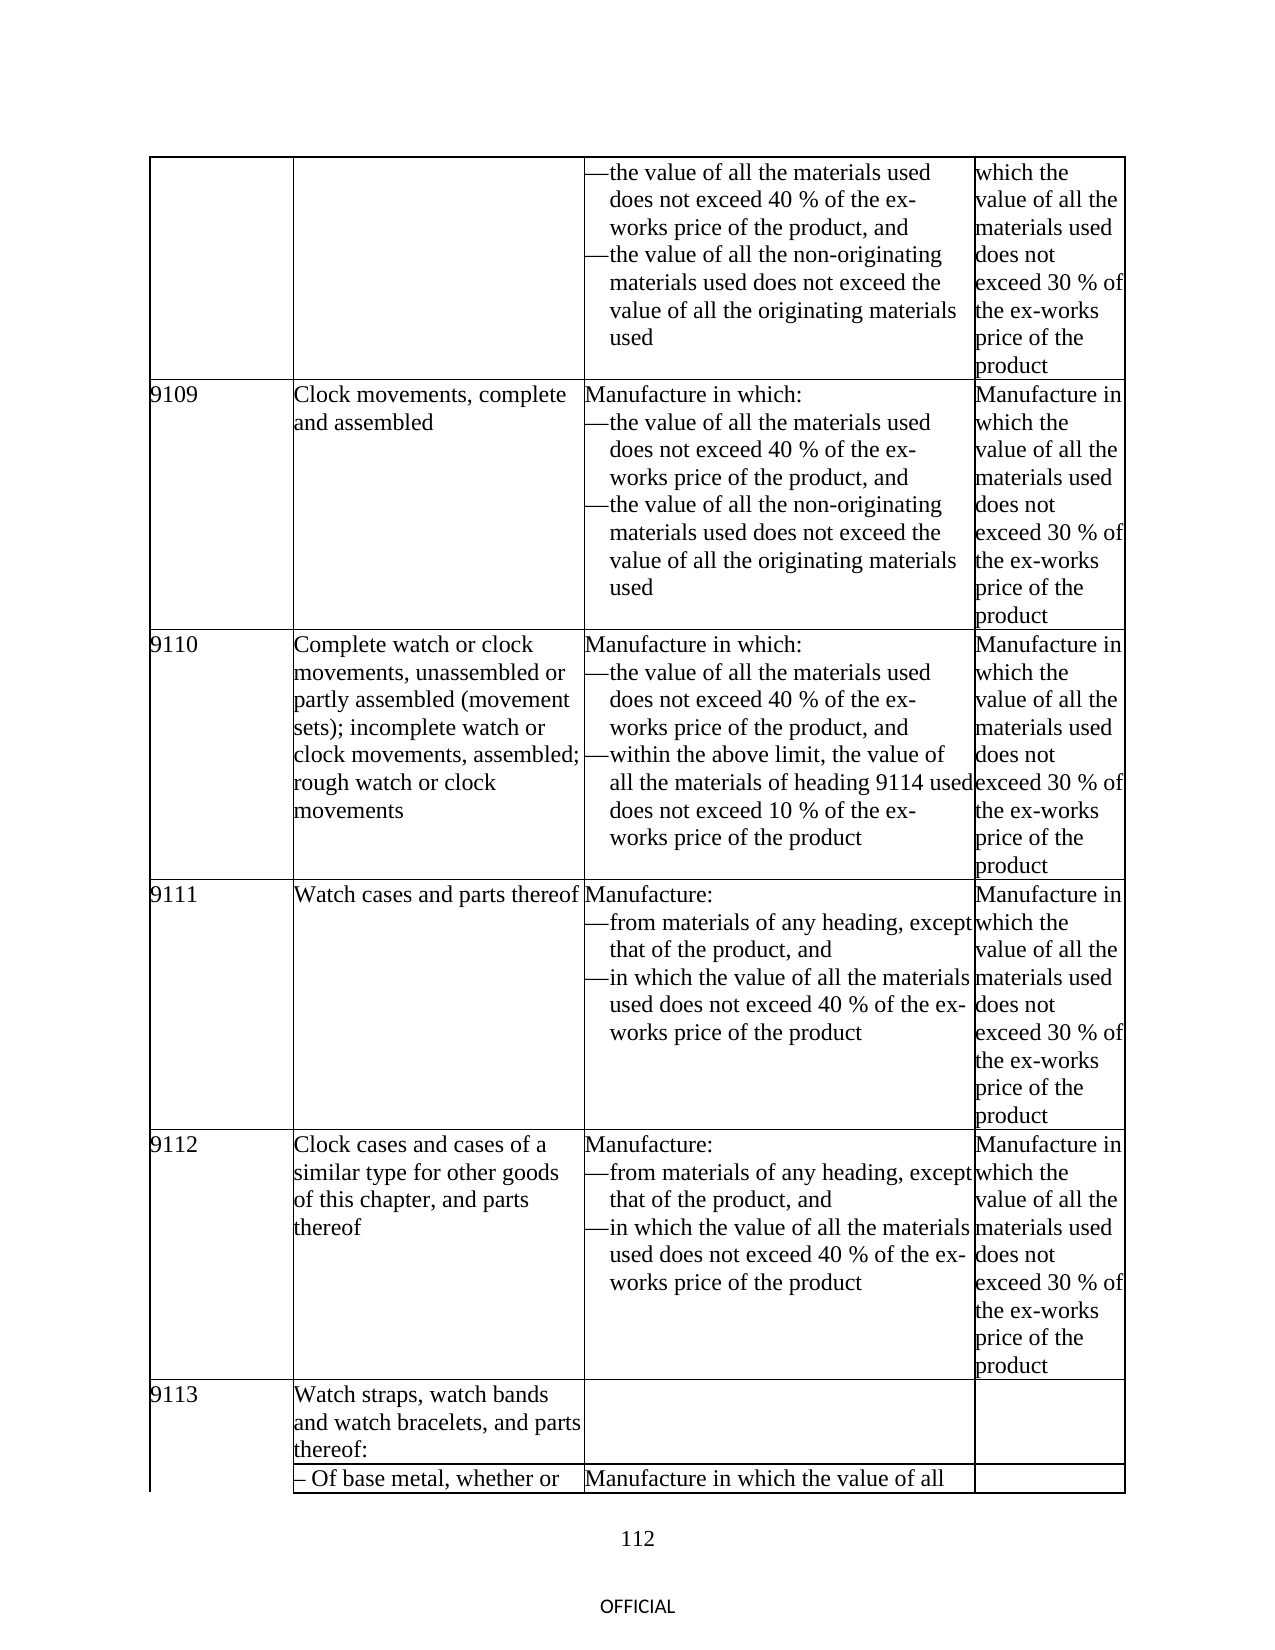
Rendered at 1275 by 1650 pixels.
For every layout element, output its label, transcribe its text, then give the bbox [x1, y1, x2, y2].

table_cell 9110 [151, 630, 293, 878]
table_cell 9111 [151, 880, 293, 1128]
table_cell 9109 [151, 380, 293, 628]
table_cell Manufacture in which the value of all the materials used does not exceed 30 % of the ex-works price of the product [976, 880, 1124, 1128]
table_cell Complete watch or clock movements, unassembled or partly assembled (movement sets); incomplete watch or clock movements, assembled; rough watch or clock movements [294, 630, 584, 878]
table_cell [585, 1380, 974, 1463]
table_header the value of all the materials used does not exceed 40 % of the ex-works price of the product, and [609, 158, 974, 241]
table_cell Clock cases and cases of a similar type for other goods of this chapter, and parts thereof [294, 1130, 584, 1378]
table_header — [585, 1158, 609, 1213]
table_cell [585, 351, 974, 378]
table_cell Manufacture in which the value of all [585, 1465, 974, 1492]
table_cell [585, 1296, 974, 1378]
table_header — [585, 741, 609, 851]
table_cell Manufacture: [585, 880, 974, 908]
table_cell [585, 1046, 974, 1128]
table_header the value of all the non-originating materials used does not exceed the value of all the originating materials used [609, 241, 974, 351]
table_cell [151, 158, 293, 378]
table_cell [976, 1465, 1124, 1492]
table_header — [585, 491, 609, 601]
table_header — [585, 158, 609, 241]
table_header from materials of any heading, except that of the product, and [609, 908, 974, 963]
table_header — [585, 1213, 609, 1296]
table_header — [585, 658, 609, 741]
table_cell Watch cases and parts thereof [294, 880, 584, 1128]
table_header in which the value of all the materials used does not exceed 40 % of the ex-works price of the product [609, 963, 974, 1046]
table_header the value of all the materials used does not exceed 40 % of the ex-works price of the product, and [609, 658, 974, 741]
table_cell 9112 [151, 1130, 293, 1378]
table_header the value of all the non-originating materials used does not exceed the value of all the originating materials used [609, 491, 974, 601]
table_cell Manufacture in which the value of all the materials used does not exceed 30 % of the ex-works price of the product [976, 1130, 1124, 1378]
table_cell Manufacture in which: [585, 380, 974, 408]
table_header the value of all the materials used does not exceed 40 % of the ex-works price of the product, and [609, 408, 974, 491]
table_header — [585, 408, 609, 491]
table_header — [585, 908, 609, 963]
table_cell 9113 [151, 1380, 293, 1492]
table_header from materials of any heading, except that of the product, and [609, 1158, 974, 1213]
table_cell – Of base metal, whether or [294, 1465, 584, 1492]
table_cell Manufacture in which the value of all the materials used does not exceed 30 % of the ex-works price of the product [976, 630, 1124, 878]
table_cell [585, 601, 974, 628]
table_cell Clock movements, complete and assembled [294, 380, 584, 628]
table_cell Manufacture in which the value of all the materials used does not exceed 30 % of the ex-works price of the product [976, 380, 1124, 628]
table_cell which the value of all the materials used does not exceed 30 % of the ex-works price of the product [976, 158, 1124, 378]
table_cell [585, 851, 974, 878]
table_header — [585, 963, 609, 1046]
table_cell Watch straps, watch bands and watch bracelets, and parts thereof: [294, 1380, 584, 1463]
table_cell [294, 158, 584, 378]
table_header in which the value of all the materials used does not exceed 40 % of the ex-works price of the product [609, 1213, 974, 1296]
table_header — [585, 241, 609, 351]
table_cell Manufacture: [585, 1130, 974, 1158]
table_header within the above limit, the value of all the materials of heading 9114 used does not exceed 10 % of the ex-works price of the product [609, 741, 974, 851]
table_cell [976, 1380, 1124, 1463]
table_cell Manufacture in which: [585, 630, 974, 658]
